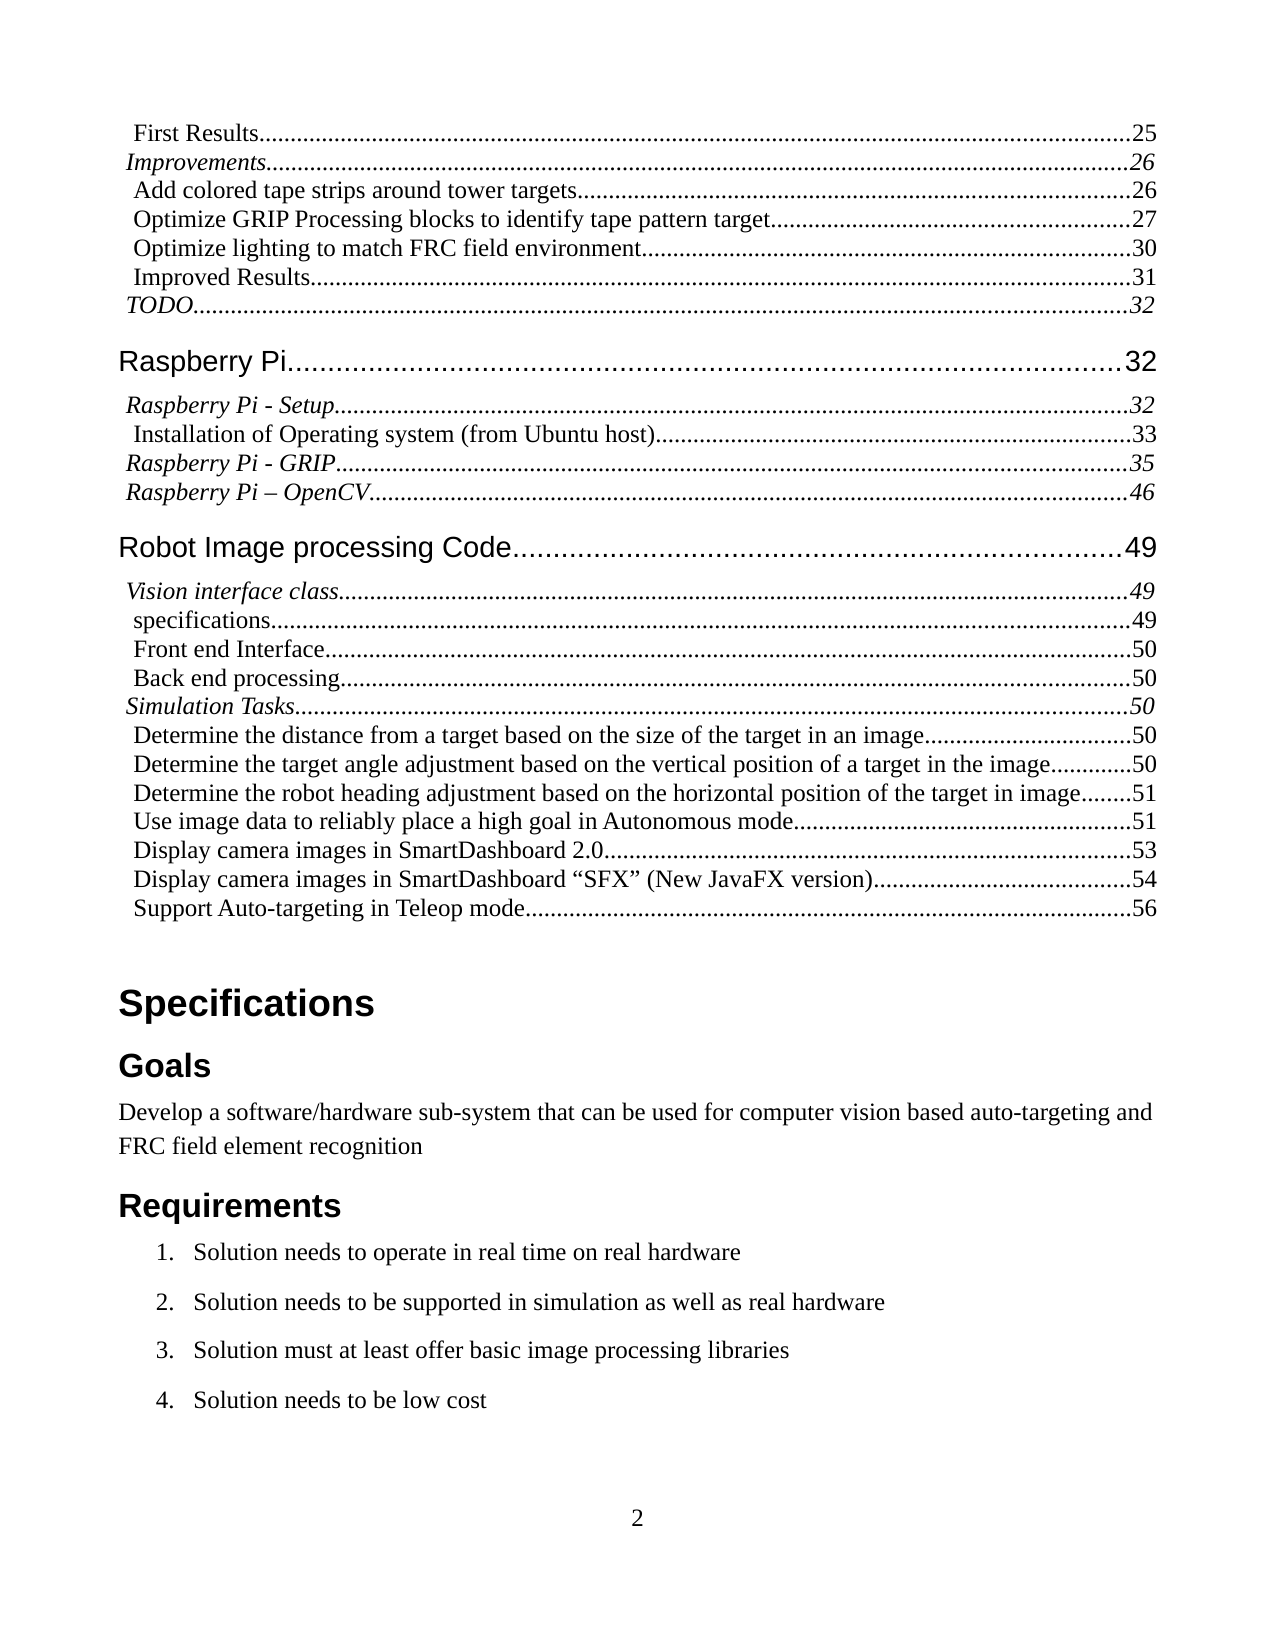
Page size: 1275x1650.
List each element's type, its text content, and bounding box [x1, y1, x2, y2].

text Display camera images in SmartDashboard “SFX” (New JavaFX version) 54 [118, 864, 1157, 893]
text Display camera images in SmartDashboard 2.0 53 [118, 835, 1157, 864]
text Determine the distance from a target based on the size of the target in an image 50 [118, 720, 1157, 749]
subtitle Specifications [118, 981, 1157, 1024]
text Back end processing 50 [118, 663, 1157, 691]
subtitle Requirements [118, 1186, 1157, 1225]
text First Results 25 [118, 118, 1157, 147]
text Use image data to reliably place a high goal in Autonomous mode 51 [118, 806, 1157, 835]
subtitle Vision interface class 49 [118, 576, 1157, 605]
text specifications 49 [118, 605, 1157, 634]
text Optimize lighting to match FRC field environment 30 [118, 233, 1157, 262]
subtitle Raspberry Pi - Setup 32 [118, 390, 1157, 419]
subtitle Improvements 26 [118, 147, 1157, 176]
subtitle Raspberry Pi 32 [118, 344, 1157, 378]
subtitle Robot Image processing Code 49 [118, 530, 1157, 564]
subtitle Raspberry Pi – OpenCV 46 [118, 477, 1157, 505]
text Develop a software/hardware sub-system that can be used for computer vision based auto-targeting and FRC field element recognition [118, 1097, 1157, 1160]
list Solution needs to be low cost [156, 1385, 1157, 1413]
text Add colored tape strips around tower targets 26 [118, 176, 1157, 204]
text Improved Results 31 [118, 262, 1157, 291]
subtitle Raspberry Pi - GRIP 35 [118, 448, 1157, 477]
text Installation of Operating system (from Ubuntu host) 33 [118, 419, 1157, 448]
list Solution needs to be supported in simulation as well as real hardware [156, 1287, 1157, 1315]
subtitle TODO 32 [118, 291, 1157, 319]
list Solution must at least offer basic image processing libraries [156, 1336, 1157, 1364]
text Front end Interface 50 [118, 634, 1157, 663]
subtitle Simulation Tasks 50 [118, 691, 1157, 720]
list Solution needs to operate in real time on real hardware [156, 1237, 1157, 1266]
text Determine the robot heading adjustment based on the horizontal position of the target in image 51 [118, 778, 1157, 806]
text Support Auto-targeting in Teleop mode 56 [118, 893, 1157, 921]
text Optimize GRIP Processing blocks to identify tape pattern target 27 [118, 204, 1157, 233]
text Determine the target angle adjustment based on the vertical position of a target in the image 50 [118, 749, 1157, 778]
subtitle Goals [118, 1045, 1157, 1084]
